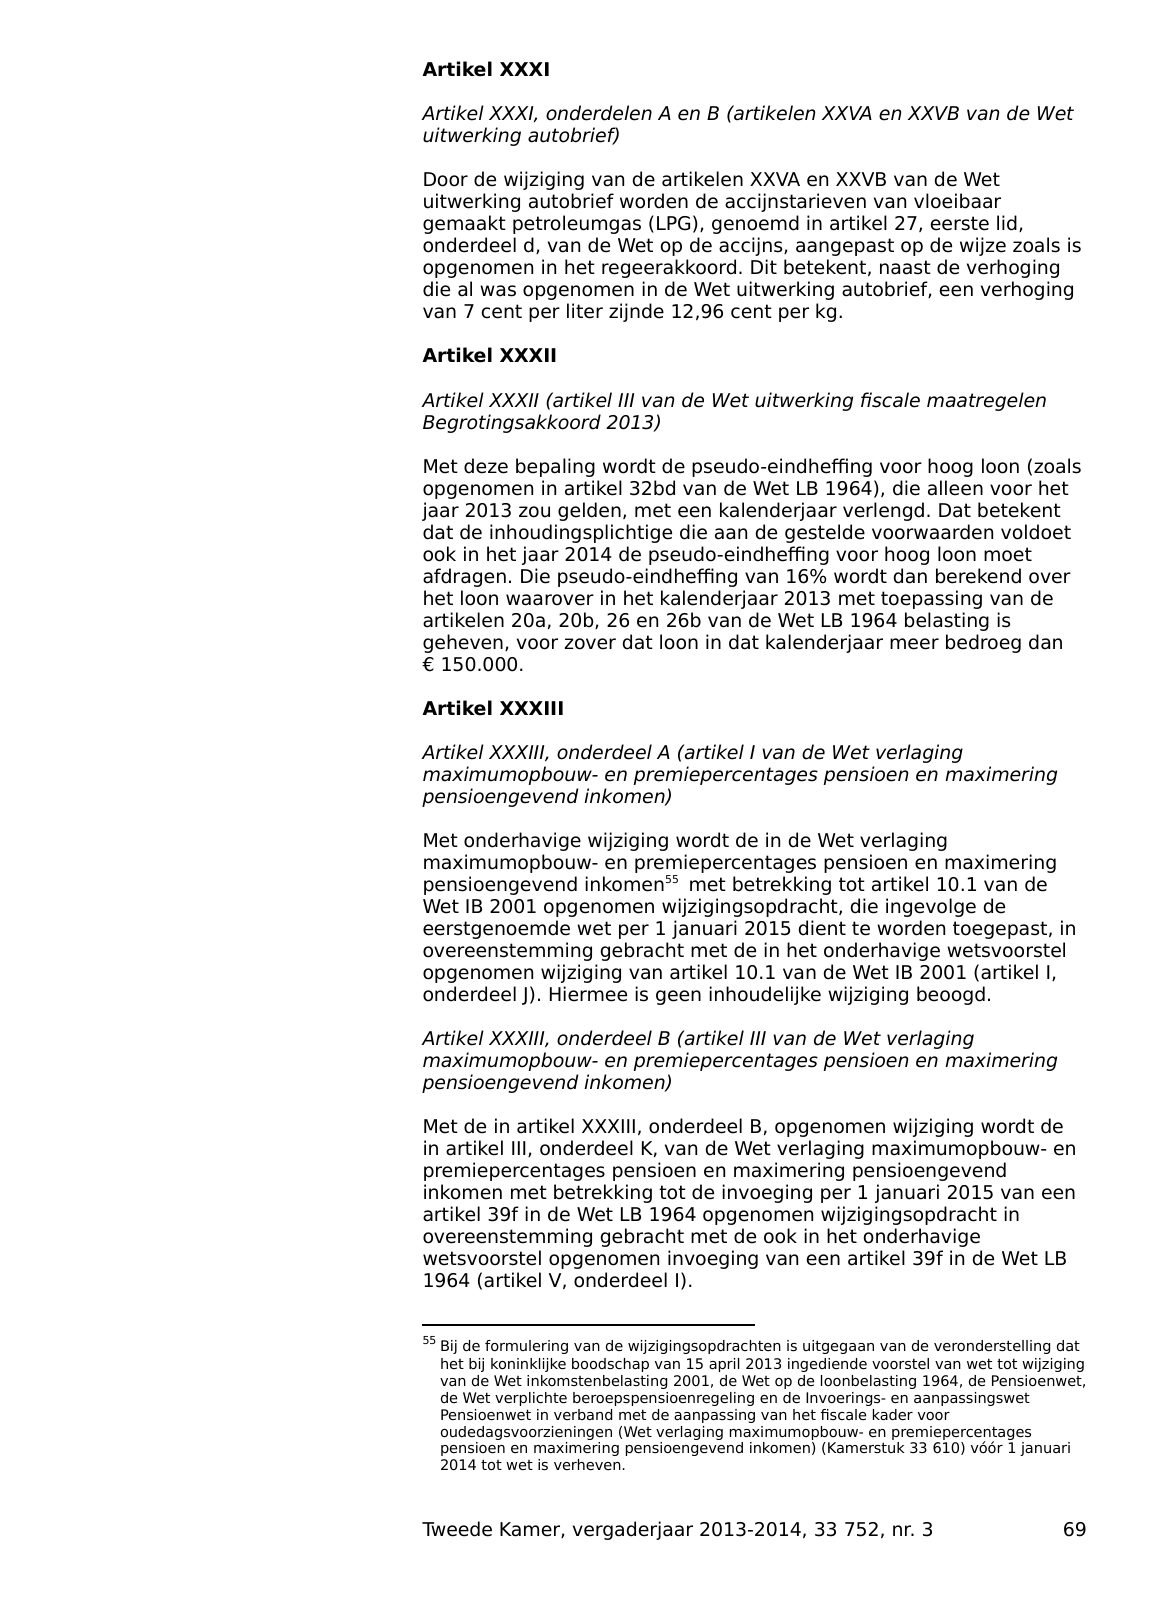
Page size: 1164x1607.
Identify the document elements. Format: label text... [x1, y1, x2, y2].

text Bij de formulering van de wijzigingsopdrachten is uitgegaan van de veronderstelling dat het bij koninklijke boodschap van 15 april 2013 ingediende voorstel van wet tot wijziging van de Wet inkomstenbelasting 2001, de Wet op de loonbelasting 1964, de Pensioenwet, de Wet verplichte beroepspensioenregeling en de Invoerings- en aanpassingswet Pensioenwet in verband met de aanpassing van het fiscale kader voor oudedagsvoorzieningen (Wet verlaging maximumopbouw- en premiepercentages pensioen en maximering pensioengevend inkomen) (Kamerstuk 33 610) vóór 1 januari 2014 tot wet is verheven. [422, 1334, 1087, 1474]
text Met de in artikel XXXIII, onderdeel B, opgenomen wijziging wordt de in artikel III, onderdeel K, van de Wet verlaging maximumopbouw- en premiepercentages pensioen en maximering pensioengevend inkomen met betrekking tot de invoeging per 1 januari 2015 van een artikel 39f in de Wet LB 1964 opgenomen wijzigingsopdracht in overeenstemming gebracht met de ook in het onderhavige wetsvoorstel opgenomen invoeging van een artikel 39f in de Wet LB 1964 (artikel V, onderdeel I). [422, 1116, 1087, 1292]
subtitle Artikel XXXI [422, 59, 1087, 81]
text Met deze bepaling wordt de pseudo-eindheffing voor hoog loon (zoals opgenomen in artikel 32bd van de Wet LB 1964), die alleen voor het jaar 2013 zou gelden, met een kalenderjaar verlengd. Dat betekent dat de inhoudingsplichtige die aan de gestelde voorwaarden voldoet ook in het jaar 2014 de pseudo-eindheffing voor hoog loon moet afdragen. Die pseudo-eindheffing van 16% wordt dan berekend over het loon waarover in het kalenderjaar 2013 met toepassing van de artikelen 20a, 20b, 26 en 26b van de Wet LB 1964 belasting is geheven, voor zover dat loon in dat kalenderjaar meer bedroeg dan € 150.000. [422, 456, 1087, 676]
subtitle Artikel XXXIII [422, 698, 1087, 720]
subtitle Artikel XXXII [422, 345, 1087, 367]
subtitle Artikel XXXII (artikel III van de Wet uitwerking fiscale maatregelen Begrotingsakkoord 2013) [422, 389, 1087, 433]
subtitle Artikel XXXI, onderdelen A en B (artikelen XXVA en XXVB van de Wet uitwerking autobrief) [422, 103, 1087, 147]
text Door de wijziging van de artikelen XXVA en XXVB van de Wet uitwerking autobrief worden de accijnstarieven van vloeibaar gemaakt petroleumgas (LPG), genoemd in artikel 27, eerste lid, onderdeel d, van de Wet op de accijns, aangepast op de wijze zoals is opgenomen in het regeerakkoord. Dit betekent, naast de verhoging die al was opgenomen in de Wet uitwerking autobrief, een verhoging van 7 cent per liter zijnde 12,96 cent per kg. [422, 169, 1087, 323]
subtitle Artikel XXXIII, onderdeel B (artikel III van de Wet verlaging maximumopbouw- en premiepercentages pensioen en maximering pensioengevend inkomen) [422, 1028, 1087, 1094]
text Met onderhavige wijziging wordt de in de Wet verlaging maximumopbouw- en premiepercentages pensioen en maximering pensioengevend inkomen met betrekking tot artikel 10.1 van de Wet IB 2001 opgenomen wijzigingsopdracht, die ingevolge de eerstgenoemde wet per 1 januari 2015 dient te worden toegepast, in overeenstemming gebracht met de in het onderhavige wetsvoorstel opgenomen wijziging van artikel 10.1 van de Wet IB 2001 (artikel I, onderdeel J). Hiermee is geen inhoudelijke wijziging beoogd. [422, 830, 1087, 1006]
subtitle Artikel XXXIII, onderdeel A (artikel I van de Wet verlaging maximumopbouw- en premiepercentages pensioen en maximering pensioengevend inkomen) [422, 742, 1087, 808]
